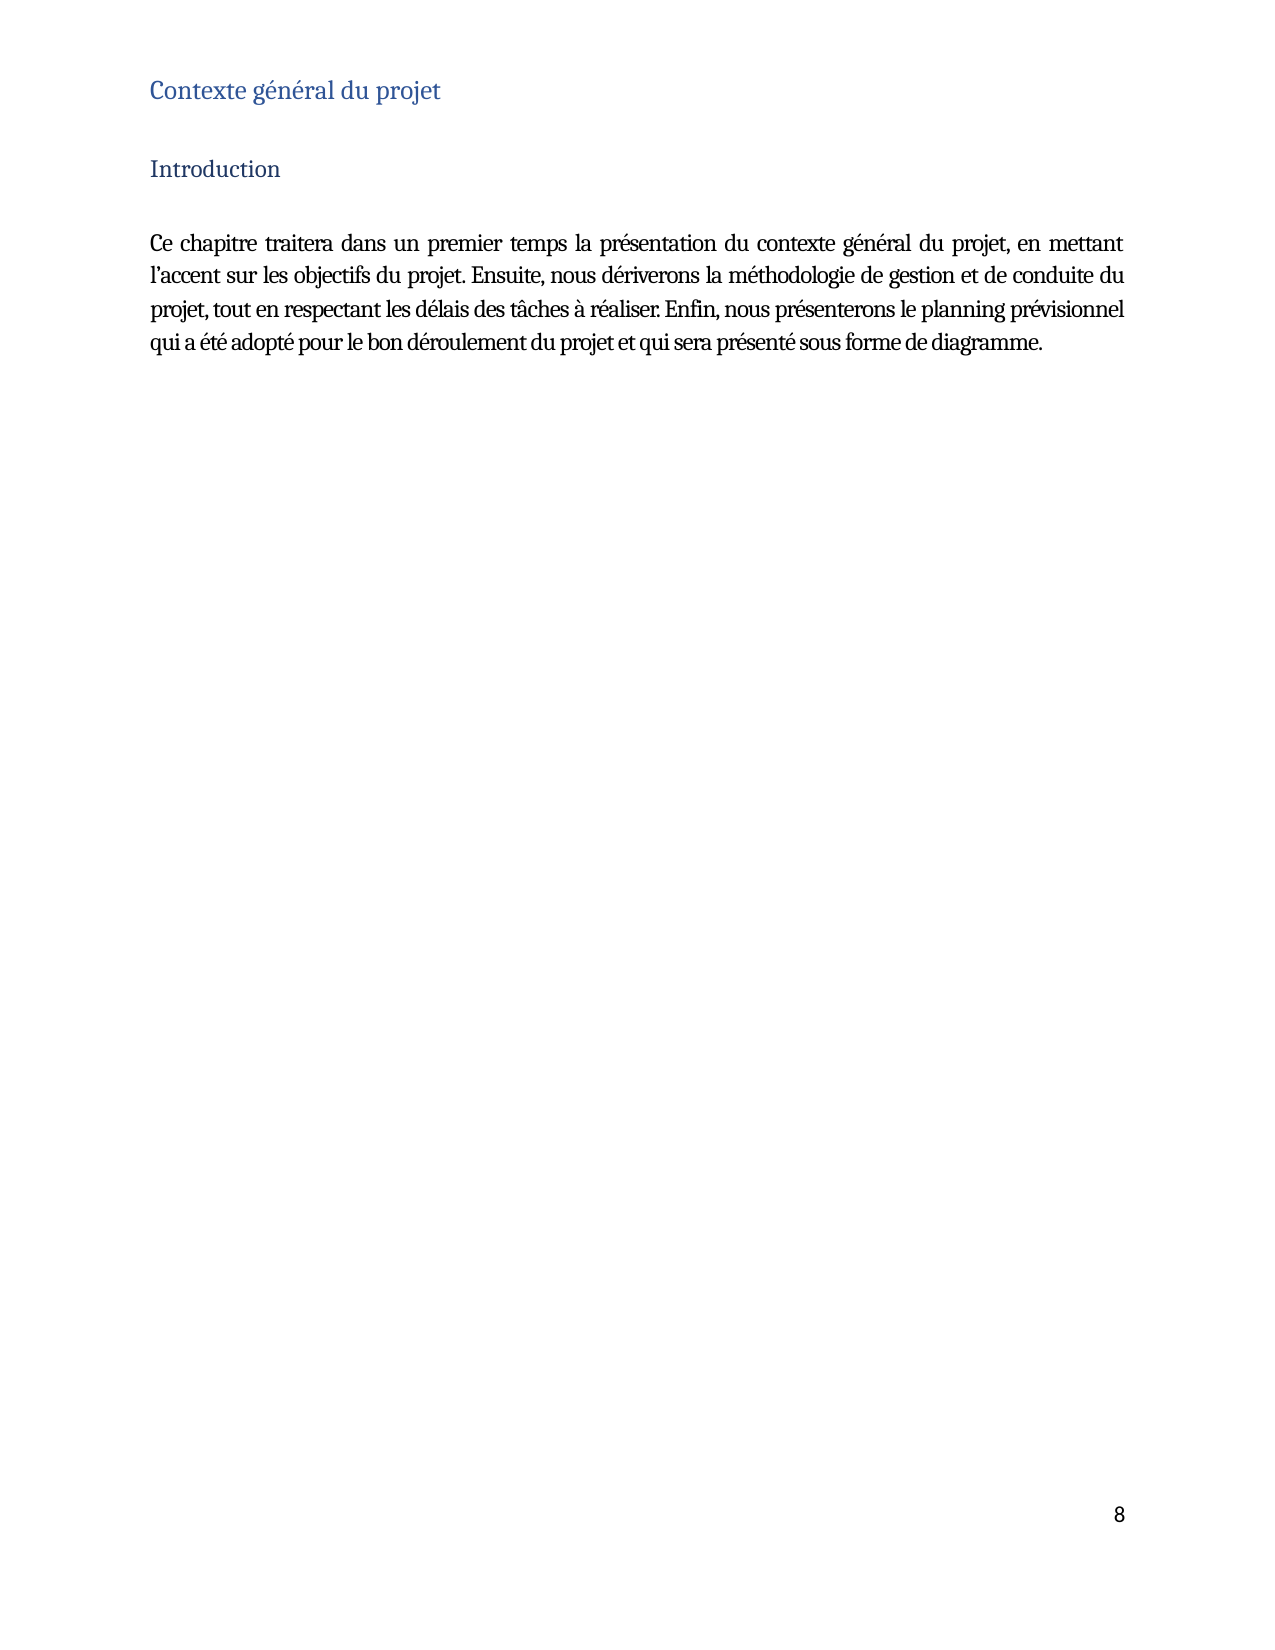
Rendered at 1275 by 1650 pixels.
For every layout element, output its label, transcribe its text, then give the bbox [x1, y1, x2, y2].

text Ce chapitre traitera dans un premier temps la présentation du contexte général du projet, en mettant l’accent sur les objectifs du projet. Ensuite, nous dériverons la méthodologie de gestion et de conduite du projet, tout en respectant les délais des tâches à réaliser. Enfin, nous présenterons le planning prévisionnel qui a été adopté pour le bon déroulement du projet et qui sera présenté sous forme de diagramme. [150, 228, 1125, 356]
subtitle Contexte général du projet [150, 75, 1125, 106]
subtitle Introduction [150, 155, 1125, 184]
